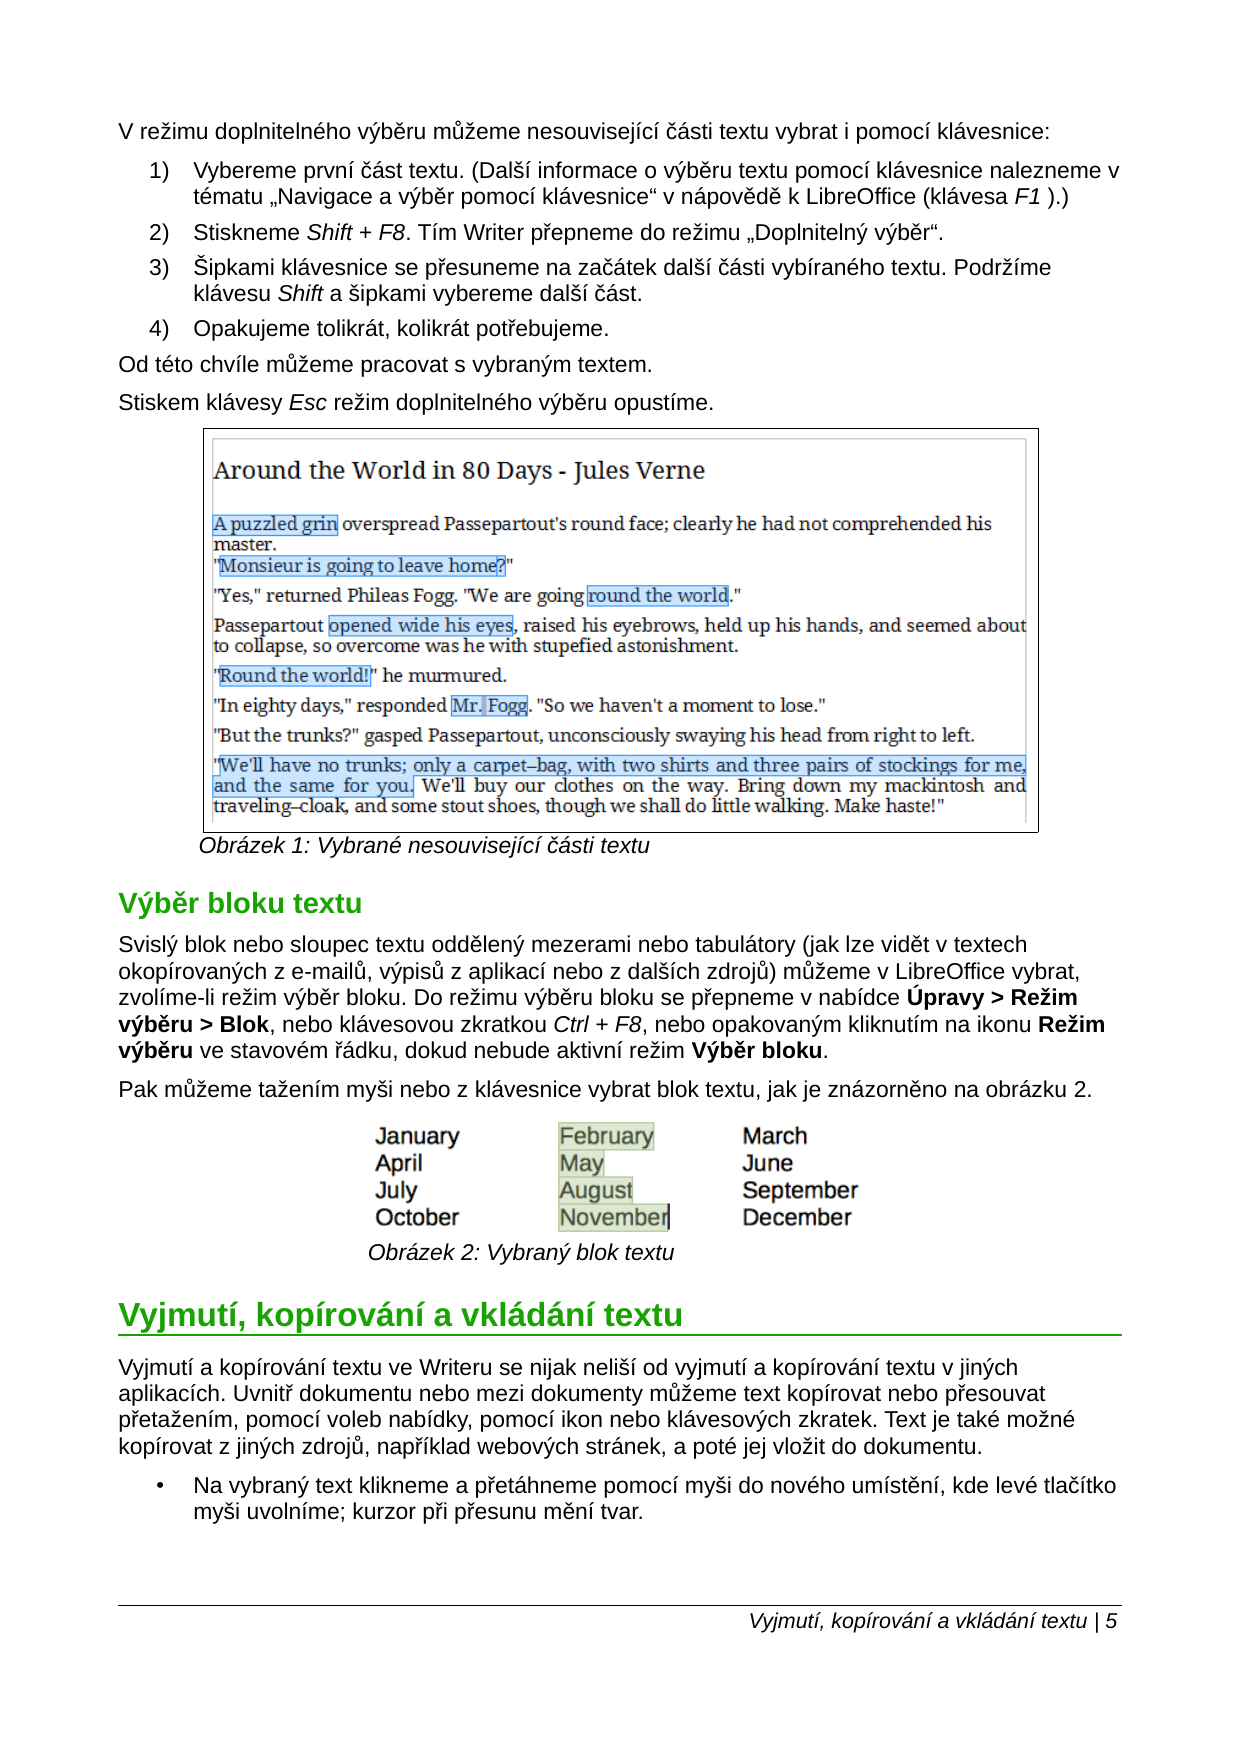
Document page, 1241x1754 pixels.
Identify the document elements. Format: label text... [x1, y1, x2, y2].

picture [367, 1114, 873, 1239]
text Stiskem klávesy Esc režim doplnitelného výběru opustíme. [118, 389, 1122, 416]
text Od této chvíle můžeme pracovat s vybraným textem. [118, 351, 1122, 377]
picture [211, 437, 1029, 823]
list V režimu doplnitelného výběru můžeme nesouvisející části textu vybrat i pomocí klávesnice: [118, 118, 1122, 144]
list Opakujeme tolikrát, kolikrát potřebujeme. [169, 315, 1122, 342]
subtitle Výběr bloku textu [118, 886, 1122, 920]
text Vyjmutí a kopírování textu ve Writeru se nijak neliší od vyjmutí a kopírování textu v jiných aplikacích. Uvnitř dokumentu nebo mezi dokumenty můžeme text kopírovat nebo přesouvat přetažením, pomocí voleb nabídky, pomocí ikon nebo klávesových zkratek. Text je také možné kopírovat z jiných zdrojů, například webových stránek, a poté jej vložit do dokumentu. [118, 1354, 1122, 1459]
list Vybereme první část textu. (Další informace o výběru textu pomocí klávesnice nalezneme v tématu „Navigace a výběr pomocí klávesnice“ v nápovědě k LibreOffice (klávesa F1 ).) [169, 157, 1122, 210]
text Svislý blok nebo sloupec textu oddělený mezerami nebo tabulátory (jak lze vidět v textech okopírovaných z e-mailů, výpisů z aplikací nebo z dalších zdrojů) můžeme v LibreOffice vybrat, zvolíme-li režim výběr bloku. Do režimu výběru bloku se přepneme v nabídce Úpravy > Režim výběru > Blok, nebo klávesovou zkratkou Ctrl + F8, nebo opakovaným kliknutím na ikonu Režim výběru ve stavovém řádku, dokud nebude aktivní režim Výběr bloku. [118, 931, 1122, 1063]
text Obrázek 1: Vybrané nesouvisející části textu [198, 428, 1042, 858]
list Na vybraný text klikneme a přetáhneme pomocí myši do nového umístění, kde levé tlačítko myši uvolníme; kurzor při přesunu mění tvar. [156, 1472, 1122, 1524]
subtitle Vyjmutí, kopírování a vkládání textu [118, 1296, 1122, 1334]
list Šipkami klávesnice se přesuneme na začátek další části vybíraného textu. Podržíme klávesu Shift a šipkami vybereme další část. [169, 254, 1122, 306]
list Stiskneme Shift + F8. Tím Writer přepneme do režimu „Doplnitelný výběr“. [169, 218, 1122, 245]
text Obrázek 2: Vybraný blok textu [368, 1239, 872, 1265]
text Pak můžeme tažením myši nebo z klávesnice vybrat blok textu, jak je znázorněno na obrázku 2. [118, 1076, 1122, 1102]
